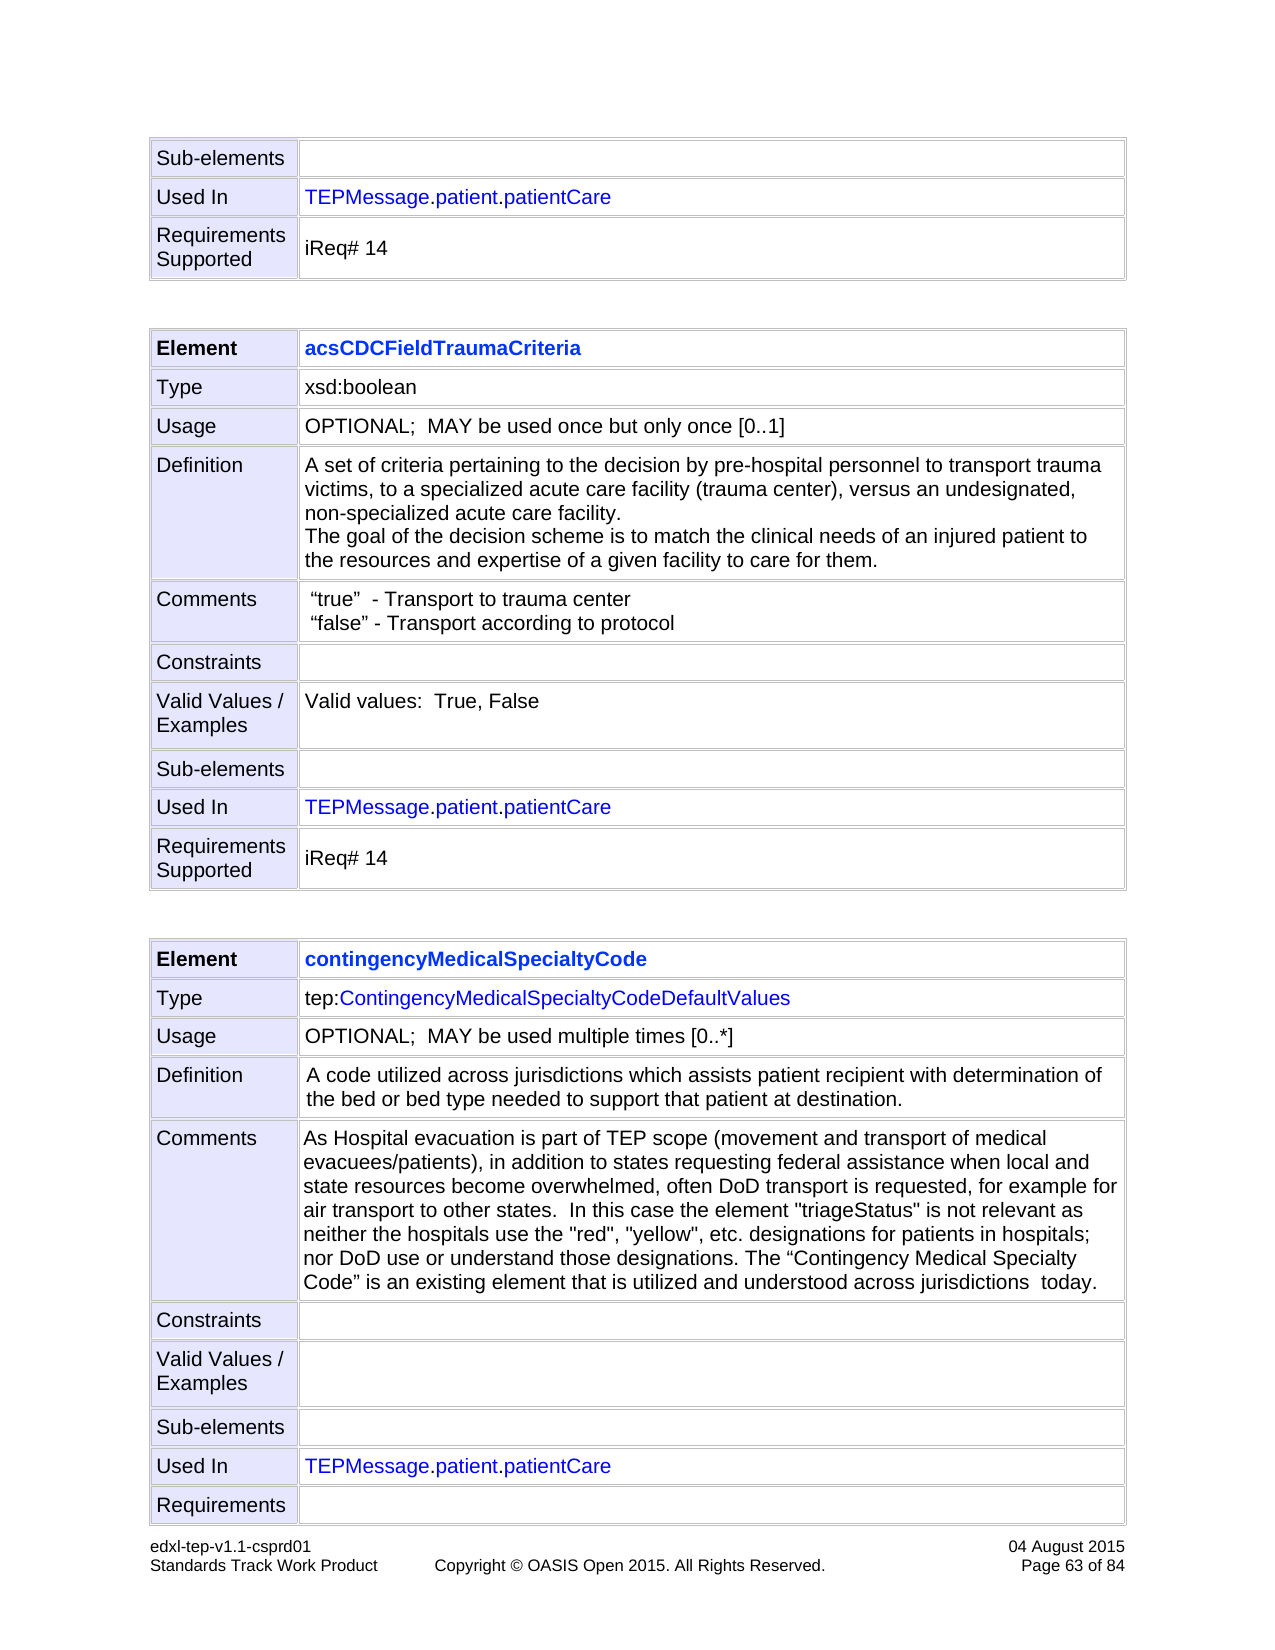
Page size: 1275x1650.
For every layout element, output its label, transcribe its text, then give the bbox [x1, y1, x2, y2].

table_cell Sub-elements [152, 141, 297, 176]
table_cell Comments [152, 582, 297, 641]
table_cell [300, 1342, 1124, 1406]
table_cell A set of criteria pertaining to the decision by pre-hospital personnel to transport trauma victims, to a specialized acute care facility (trauma center), versus an undesignated, non-specialized acute care facility. The goal of the decision scheme is to match the clinical needs of an injured patient to the resources and expertise of a given facility to care for them. [300, 447, 1124, 578]
table_cell Type [152, 980, 297, 1016]
table_header Element [152, 942, 297, 977]
table_cell As Hospital evacuation is part of TEP scope (movement and transport of medical evacuees/patients), in addition to states requesting federal assistance when local and state resources become overwhelmed, often DoD transport is requested, for example for air transport to other states. In this case the element "triageStatus" is not relevant as neither the hospitals use the "red", "yellow", etc. designations for patients in hospitals; nor DoD use or understand those designations. The “Contingency Medical Specialty Code” is an existing element that is utilized and understood across jurisdictions today. [300, 1121, 1124, 1300]
table_cell Requirements [152, 1487, 297, 1523]
table_cell “true” - Transport to trauma center “false” - Transport according to protocol [300, 582, 1124, 641]
table_cell Type [152, 370, 297, 405]
table_cell Used In [152, 179, 297, 215]
table_cell Definition [152, 1058, 297, 1117]
table_header Element [152, 331, 297, 366]
table_cell OPTIONAL; MAY be used multiple times [0..*] [300, 1019, 1124, 1054]
table_cell Valid values: True, False [300, 683, 1124, 748]
table_cell Valid Values / Examples [152, 1342, 297, 1406]
table_cell tep:ContingencyMedicalSpecialtyCodeDefaultValues [300, 980, 1124, 1016]
table_cell [300, 1410, 1124, 1445]
table_cell Definition [152, 447, 297, 578]
table_cell Valid Values / Examples [152, 683, 297, 748]
table_header acsCDCFieldTraumaCriteria [300, 331, 1124, 366]
table_cell [300, 751, 1124, 787]
table_cell TEPMessage.patient.patientCare [300, 179, 1124, 215]
table_cell Requirements Supported [152, 218, 297, 277]
table_cell Requirements Supported [152, 829, 297, 888]
table_cell [300, 645, 1124, 680]
table_cell [300, 1303, 1124, 1338]
table_cell iReq# 14 [300, 829, 1124, 888]
table_cell Constraints [152, 1303, 297, 1338]
table_cell xsd:boolean [300, 370, 1124, 405]
table_cell TEPMessage.patient.patientCare [300, 790, 1124, 825]
table_cell Comments [152, 1121, 297, 1300]
table_cell Sub-elements [152, 1410, 297, 1445]
table_cell Usage [152, 1019, 297, 1054]
table_cell Usage [152, 409, 297, 444]
table_cell [300, 1487, 1124, 1523]
table_cell TEPMessage.patient.patientCare [300, 1449, 1124, 1484]
table_cell A code utilized across jurisdictions which assists patient recipient with determination of the bed or bed type needed to support that patient at destination. [300, 1058, 1124, 1117]
table_cell Used In [152, 1449, 297, 1484]
table_cell iReq# 14 [300, 218, 1124, 277]
table_header contingencyMedicalSpecialtyCode [300, 942, 1124, 977]
table_cell Sub-elements [152, 751, 297, 787]
table_cell OPTIONAL; MAY be used once but only once [0..1] [300, 409, 1124, 444]
table_cell [300, 141, 1124, 176]
table_cell Constraints [152, 645, 297, 680]
table_cell Used In [152, 790, 297, 825]
